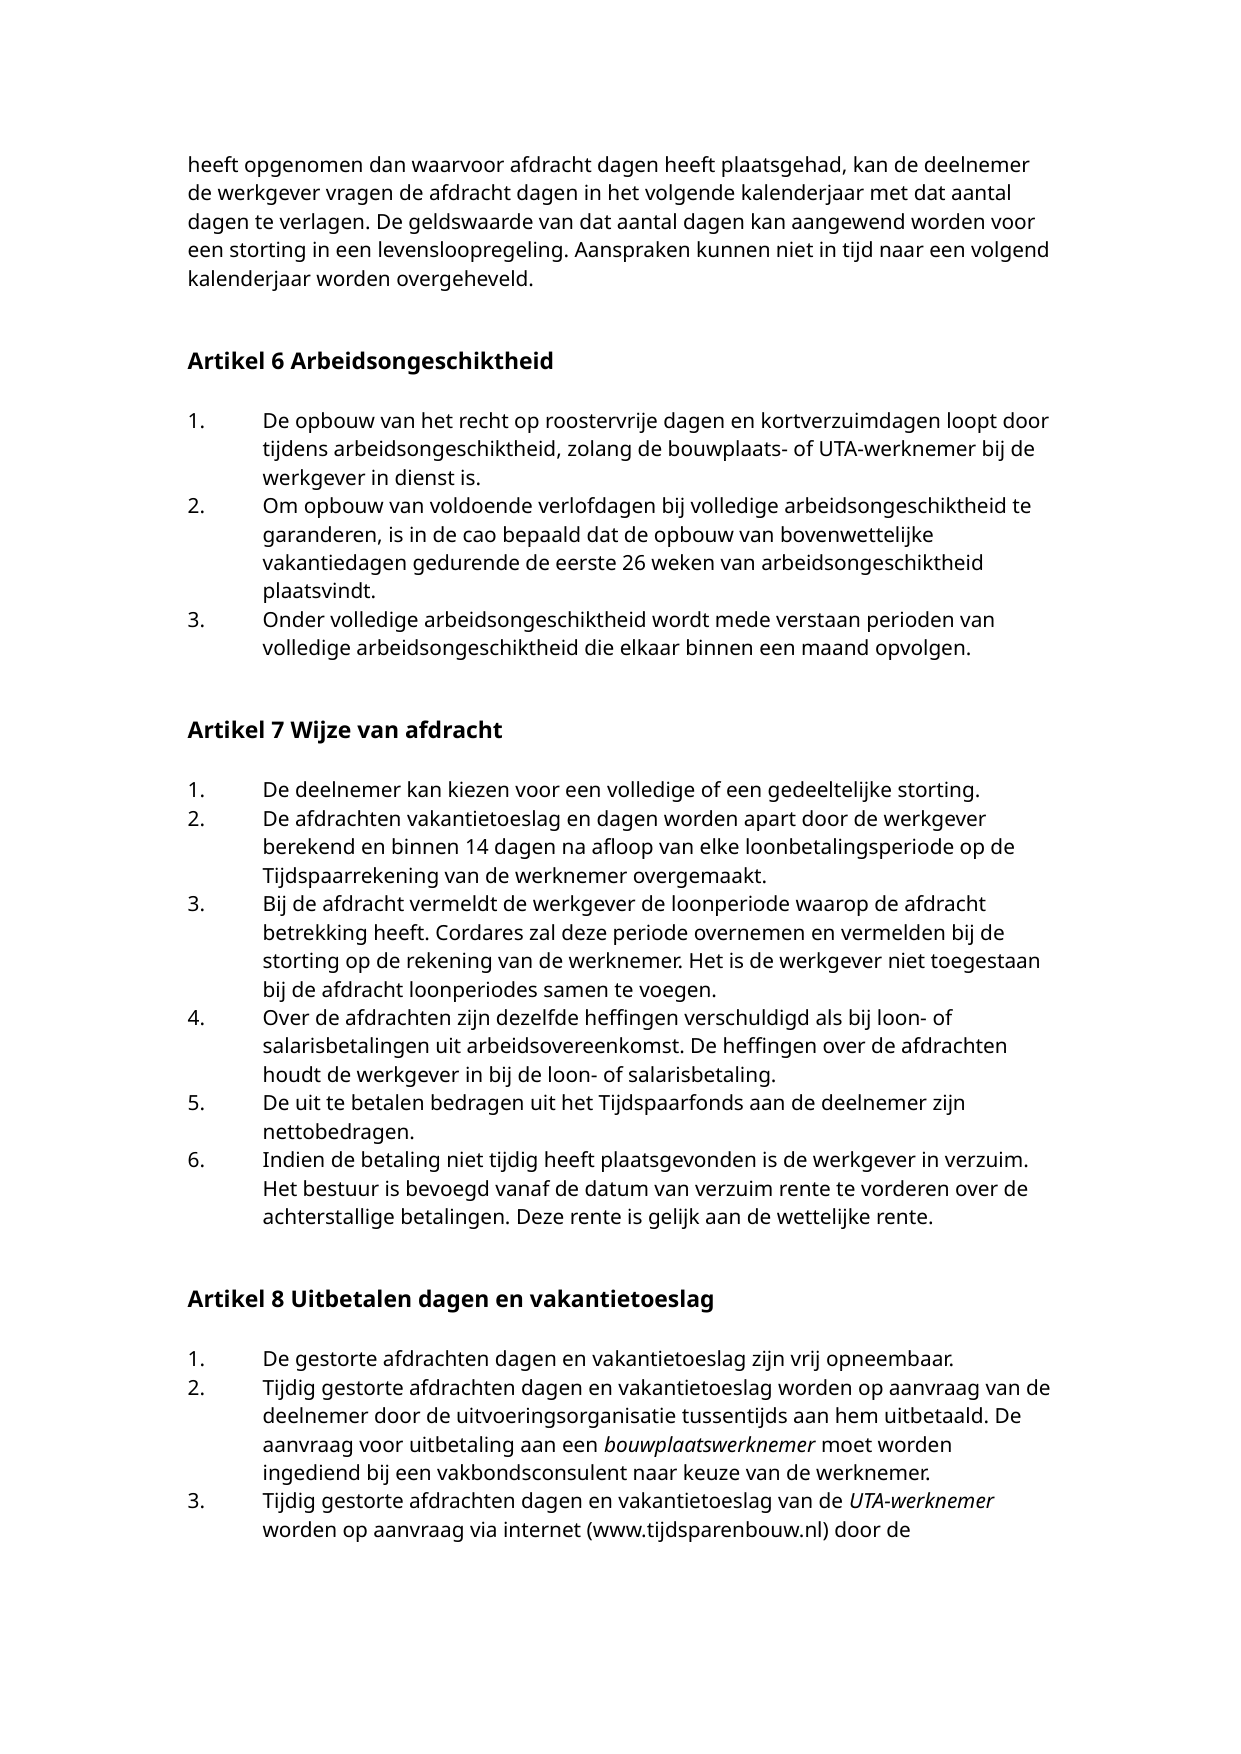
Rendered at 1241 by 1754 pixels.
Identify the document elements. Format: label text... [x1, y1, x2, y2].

list De uit te betalen bedragen uit het Tijdspaarfonds aan de deelnemer zijn nettobedragen. [187, 1088, 1053, 1145]
subtitle Artikel 7 Wijze van afdracht [187, 714, 1053, 746]
list Om opbouw van voldoende verlofdagen bij volledige arbeidsongeschiktheid te garanderen, is in de cao bepaald dat de opbouw van bovenwettelijke vakantiedagen gedurende de eerste 26 weken van arbeidsongeschiktheid plaatsvindt. [187, 491, 1053, 605]
list Tijdig gestorte afdrachten dagen en vakantietoeslag worden op aanvraag van de deelnemer door de uitvoeringsorganisatie tussentijds aan hem uitbetaald. De aanvraag voor uitbetaling aan een bouwplaatswerknemer moet worden ingediend bij een vakbondsconsulent naar keuze van de werknemer. [187, 1373, 1053, 1487]
text heeft opgenomen dan waarvoor afdracht dagen heeft plaatsgehad, kan de deelnemer de werkgever vragen de afdracht dagen in het volgende kalenderjaar met dat aantal dagen te verlagen. De geldswaarde van dat aantal dagen kan aangewend worden voor een storting in een levensloopregeling. Aanspraken kunnen niet in tijd naar een volgend kalenderjaar worden overgeheveld. [187, 150, 1053, 292]
list Over de afdrachten zijn dezelfde heffingen verschuldigd als bij loon- of salarisbetalingen uit arbeidsovereenkomst. De heffingen over de afdrachten houdt de werkgever in bij de loon- of salarisbetaling. [187, 1003, 1053, 1088]
list De deelnemer kan kiezen voor een volledige of een gedeeltelijke storting. [187, 776, 1053, 804]
subtitle Artikel 8 Uitbetalen dagen en vakantietoeslag [187, 1283, 1053, 1314]
list De afdrachten vakantietoeslag en dagen worden apart door de werkgever berekend en binnen 14 dagen na afloop van elke loonbetalingsperiode op de Tijdspaarrekening van de werknemer overgemaakt. [187, 804, 1053, 889]
list Indien de betaling niet tijdig heeft plaatsgevonden is de werkgever in verzuim. Het bestuur is bevoegd vanaf de datum van verzuim rente te vorderen over de achterstallige betalingen. Deze rente is gelijk aan de wettelijke rente. [187, 1145, 1053, 1231]
subtitle Artikel 6 Arbeidsongeschiktheid [187, 345, 1053, 376]
list De opbouw van het recht op roostervrije dagen en kortverzuimdagen loopt door tijdens arbeidsongeschiktheid, zolang de bouwplaats- of UTA-werknemer bij de werkgever in dienst is. [187, 406, 1053, 491]
list Onder volledige arbeidsongeschiktheid wordt mede verstaan perioden van volledige arbeidsongeschiktheid die elkaar binnen een maand opvolgen. [187, 605, 1053, 662]
list Bij de afdracht vermeldt de werkgever de loonperiode waarop de afdracht betrekking heeft. Cordares zal deze periode overnemen en vermelden bij de storting op de rekening van de werknemer. Het is de werkgever niet toegestaan bij de afdracht loonperiodes samen te voegen. [187, 889, 1053, 1003]
list Tijdig gestorte afdrachten dagen en vakantietoeslag van de UTA-werknemer worden op aanvraag via internet (www.tijdsparenbouw.nl) door de [187, 1487, 1053, 1543]
list De gestorte afdrachten dagen en vakantietoeslag zijn vrij opneembaar. [187, 1344, 1053, 1373]
